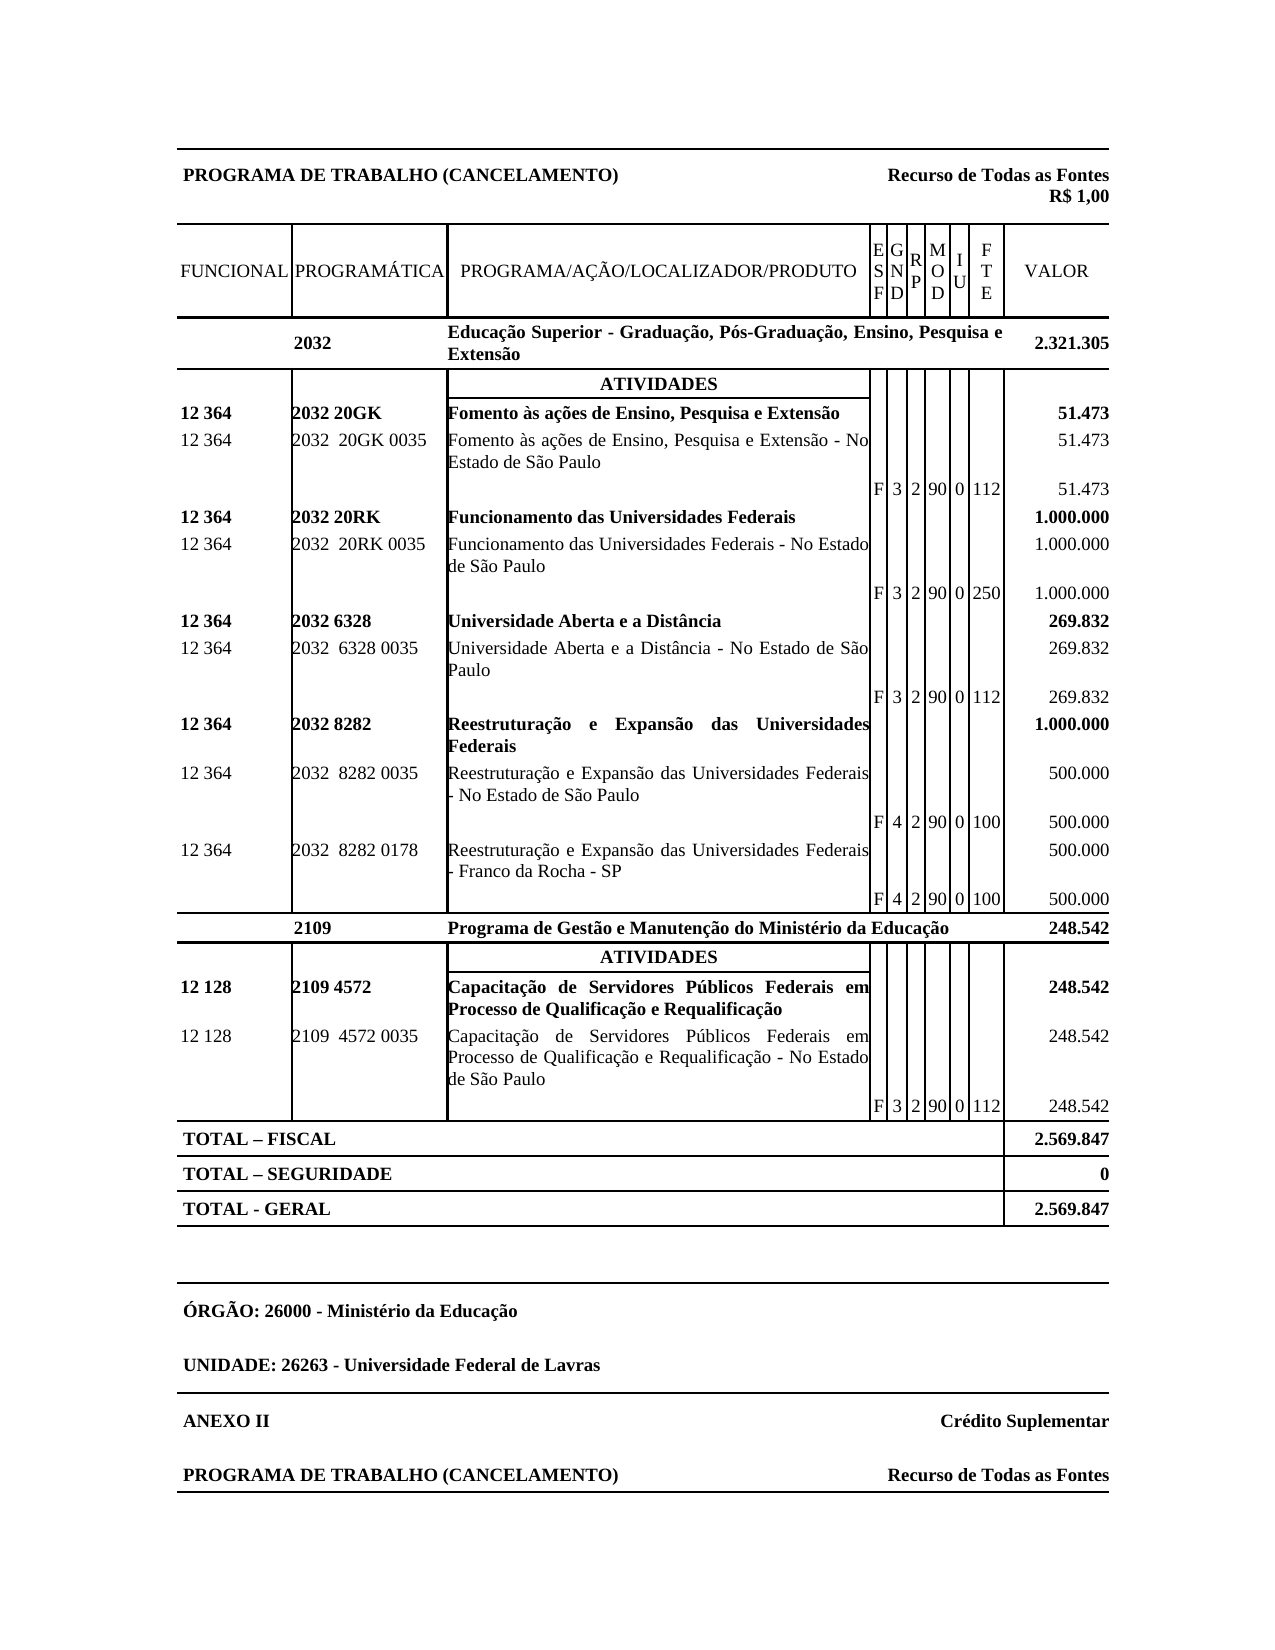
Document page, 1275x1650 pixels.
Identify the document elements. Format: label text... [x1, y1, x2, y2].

table_cell [177, 1227, 1003, 1282]
table_cell 12 364 [177, 710, 291, 759]
table_cell 2032 [177, 319, 447, 367]
table_cell [908, 397, 924, 426]
table_cell ANEXO II [177, 1394, 870, 1448]
table_cell Universidade Aberta e a Distância [449, 607, 869, 634]
table_cell [871, 607, 886, 634]
table_cell [970, 634, 1003, 683]
table_cell [888, 426, 906, 475]
table_cell UNIDADE: 26263 - Universidade Federal de Lavras [177, 1338, 870, 1392]
table_cell [951, 530, 968, 579]
table_cell [449, 1093, 869, 1120]
table_cell [871, 397, 886, 426]
table_cell 90 [926, 1093, 949, 1120]
table_cell 2.569.847 [1005, 1192, 1109, 1225]
table_cell [888, 759, 906, 808]
table_cell [293, 885, 446, 912]
table_cell [449, 885, 869, 912]
table_cell 12 128 [177, 971, 291, 1022]
table_cell 0 [951, 683, 968, 710]
table_cell [888, 710, 906, 759]
table_cell 1.000.000 [1005, 579, 1109, 607]
table_cell 3 [888, 683, 906, 710]
table_cell Recurso de Todas as Fontes [870, 1448, 1109, 1491]
table_cell F [871, 683, 886, 710]
table_cell [908, 426, 924, 475]
table_cell 51.473 [1005, 475, 1109, 503]
table_cell F [871, 1093, 886, 1120]
table_cell F [871, 475, 886, 503]
table_cell [970, 370, 1003, 397]
table_cell [970, 971, 1003, 1022]
table_cell 0 [951, 1093, 968, 1120]
table_cell [926, 971, 949, 1022]
table_cell [926, 759, 949, 808]
table_cell [951, 971, 968, 1022]
table_cell [926, 503, 949, 530]
table_cell 2 [908, 808, 924, 836]
table_cell 2109 4572 [293, 971, 446, 1022]
table_cell [970, 836, 1003, 884]
table_cell 0 [951, 475, 968, 503]
table_cell [871, 944, 886, 971]
table_cell 2.569.847 [1005, 1122, 1109, 1155]
table_cell [970, 530, 1003, 579]
table_cell 0 [951, 808, 968, 836]
table_cell [908, 710, 924, 759]
table_cell [970, 944, 1003, 971]
table_cell [926, 1022, 949, 1092]
table_cell ÓRGÃO: 26000 - Ministério da Educação [177, 1284, 1109, 1338]
table_cell 90 [926, 808, 949, 836]
table_cell [177, 808, 291, 836]
table_cell [908, 1022, 924, 1092]
table_cell Reestruturação e Expansão das Universidades Federais [449, 710, 869, 759]
table_cell 0 [951, 885, 968, 912]
table_cell [293, 579, 446, 607]
table_cell 2032 8282 0035 [293, 759, 446, 808]
table_cell 90 [926, 885, 949, 912]
table_cell 0 [1005, 1157, 1109, 1190]
table_cell [970, 426, 1003, 475]
table_cell Reestruturação e Expansão das Universidades Federais - Franco da Rocha - SP [449, 836, 869, 884]
table_cell PROGRAMÁTICA [293, 225, 446, 316]
table_cell F [871, 579, 886, 607]
table_cell [177, 579, 291, 607]
table_cell [449, 683, 869, 710]
table_cell [177, 683, 291, 710]
table_cell 500.000 [1005, 836, 1109, 884]
table_cell 2 [908, 683, 924, 710]
table_cell [871, 836, 886, 884]
table_cell Reestruturação e Expansão das Universidades Federais - No Estado de São Paulo [449, 759, 869, 808]
table_cell F T E [970, 225, 1003, 316]
table_cell 12 364 [177, 426, 291, 475]
table_cell [951, 426, 968, 475]
table_cell [926, 836, 949, 884]
table_cell [871, 971, 886, 1022]
table_cell [908, 971, 924, 1022]
table_cell M O D [926, 225, 949, 316]
table_cell 2032 20GK [293, 397, 446, 426]
table_cell 2032 8282 [293, 710, 446, 759]
table_cell 500.000 [1005, 808, 1109, 836]
table_cell [871, 503, 886, 530]
table_cell [871, 426, 886, 475]
table_cell 2 [908, 1093, 924, 1120]
table_cell [888, 397, 906, 426]
table_cell [177, 944, 291, 971]
table_cell [951, 1022, 968, 1092]
table_cell PROGRAMA/AÇÃO/LOCALIZADOR/PRODUTO [449, 225, 869, 316]
table_cell 12 364 [177, 759, 291, 808]
table_cell Programa de Gestão e Manutenção do Ministério da Educação [448, 914, 1003, 941]
table_cell 2032 6328 0035 [293, 634, 446, 683]
table_cell PROGRAMA DE TRABALHO (CANCELAMENTO) [177, 1448, 870, 1491]
table_cell 12 364 [177, 634, 291, 683]
table_cell Recurso de Todas as Fontes R$ 1,00 [870, 150, 1109, 223]
table_cell 100 [970, 885, 1003, 912]
table_cell 2032 20RK 0035 [293, 530, 446, 579]
table_cell [951, 634, 968, 683]
table_cell [177, 370, 291, 397]
table_cell [926, 370, 949, 397]
table_cell PROGRAMA DE TRABALHO (CANCELAMENTO) [177, 150, 870, 223]
table_cell [970, 759, 1003, 808]
table_cell Atividades [449, 944, 869, 971]
table_cell 0 [951, 579, 968, 607]
table_cell [908, 503, 924, 530]
table_cell 2032 6328 [293, 607, 446, 634]
table_cell 90 [926, 475, 949, 503]
table_cell 500.000 [1005, 759, 1109, 808]
table_cell 2109 [177, 914, 447, 941]
table_cell [449, 579, 869, 607]
table_cell [951, 370, 968, 397]
table_cell I U [951, 225, 968, 316]
table_cell [908, 370, 924, 397]
table_cell [888, 944, 906, 971]
table_cell [908, 607, 924, 634]
table_cell [293, 944, 446, 971]
table_cell 248.542 [1005, 1093, 1109, 1120]
table_cell 248.542 [1005, 971, 1109, 1022]
table_cell 12 364 [177, 836, 291, 884]
table_cell Capacitação de Servidores Públicos Federais em Processo de Qualificação e Requalificação [449, 973, 869, 1022]
table_cell [926, 944, 949, 971]
table_cell [908, 759, 924, 808]
table_cell [926, 426, 949, 475]
table_cell Crédito Suplementar [870, 1394, 1109, 1448]
table_cell 4 [888, 808, 906, 836]
table_cell 2032 20GK 0035 [293, 426, 446, 475]
table_cell [951, 397, 968, 426]
table_cell [871, 530, 886, 579]
table_cell [908, 836, 924, 884]
table_cell R P [908, 225, 924, 316]
table_cell Fomento às ações de Ensino, Pesquisa e Extensão - No Estado de São Paulo [449, 426, 869, 475]
table_cell E S F [871, 225, 886, 316]
table_cell 3 [888, 579, 906, 607]
table_cell Educação Superior - Graduação, Pós-Graduação, Ensino, Pesquisa e Extensão [448, 319, 1003, 367]
table_cell [871, 634, 886, 683]
table_cell 2032 8282 0178 [293, 836, 446, 884]
table_cell [293, 683, 446, 710]
table_cell Fomento às ações de Ensino, Pesquisa e Extensão [449, 399, 869, 426]
table_cell 1.000.000 [1005, 710, 1109, 759]
table_cell [888, 370, 906, 397]
table_cell 2 [908, 475, 924, 503]
table_cell Atividades [449, 370, 869, 397]
table_cell 2.321.305 [1004, 319, 1109, 367]
table_cell [888, 530, 906, 579]
table_cell [888, 503, 906, 530]
table_cell 12 364 [177, 607, 291, 634]
table_cell [293, 475, 446, 503]
table_cell F [871, 885, 886, 912]
table_cell [1004, 1227, 1109, 1282]
table_cell [951, 759, 968, 808]
table_cell 2 [908, 579, 924, 607]
table_cell 12 364 [177, 503, 291, 530]
table_cell [970, 1022, 1003, 1092]
table_cell [926, 607, 949, 634]
table_cell 1.000.000 [1005, 530, 1109, 579]
table_cell [870, 1338, 1109, 1392]
table_cell 51.473 [1005, 426, 1109, 475]
table_cell [970, 607, 1003, 634]
table_cell F [871, 808, 886, 836]
table_cell 4 [888, 885, 906, 912]
table_cell [449, 475, 869, 503]
table_cell [970, 503, 1003, 530]
table_cell 90 [926, 579, 949, 607]
table_cell 269.832 [1005, 683, 1109, 710]
table_cell [951, 710, 968, 759]
table_cell [951, 503, 968, 530]
table_cell [871, 370, 886, 397]
table_cell [177, 1093, 291, 1120]
table_cell [293, 1093, 446, 1120]
table_cell [177, 885, 291, 912]
table_cell 248.542 [1005, 1022, 1109, 1092]
table_cell Funcionamento das Universidades Federais [449, 503, 869, 530]
table_cell [908, 944, 924, 971]
table_cell [177, 475, 291, 503]
table_cell 100 [970, 808, 1003, 836]
table_cell [951, 836, 968, 884]
table_cell [888, 634, 906, 683]
table_cell [926, 530, 949, 579]
table_cell VALOR [1005, 225, 1109, 316]
table_cell [951, 944, 968, 971]
table_cell [293, 370, 446, 397]
table_cell 12 128 [177, 1022, 291, 1092]
table_cell 12 364 [177, 397, 291, 426]
table_cell [871, 710, 886, 759]
table_cell [926, 710, 949, 759]
table_cell [970, 710, 1003, 759]
table_cell [888, 971, 906, 1022]
table_cell 500.000 [1005, 885, 1109, 912]
table_cell 269.832 [1005, 607, 1109, 634]
table_cell 2032 20RK [293, 503, 446, 530]
table_cell [888, 1022, 906, 1092]
table_cell 112 [970, 683, 1003, 710]
table_cell [293, 808, 446, 836]
table_cell 2109 4572 0035 [293, 1022, 446, 1092]
table_cell 269.832 [1005, 634, 1109, 683]
table_cell [1005, 944, 1109, 971]
table_cell [926, 397, 949, 426]
table_cell FUNCIONAL [177, 225, 291, 316]
table_cell [970, 397, 1003, 426]
table_cell [449, 808, 869, 836]
table_cell 3 [888, 475, 906, 503]
table_cell G N D [888, 225, 906, 316]
table_cell 12 364 [177, 530, 291, 579]
table_cell [871, 1022, 886, 1092]
table_cell TOTAL – FISCAL [177, 1122, 1003, 1155]
table_cell Capacitação de Servidores Públicos Federais em Processo de Qualificação e Requalificação - No Estado de São Paulo [449, 1022, 869, 1092]
table_cell [908, 530, 924, 579]
table_cell 112 [970, 475, 1003, 503]
table_cell 3 [888, 1093, 906, 1120]
table_cell 112 [970, 1093, 1003, 1120]
table_cell [888, 836, 906, 884]
table_cell [951, 607, 968, 634]
table_cell [871, 759, 886, 808]
table_cell [926, 634, 949, 683]
table_cell Funcionamento das Universidades Federais - No Estado de São Paulo [449, 530, 869, 579]
table_cell 1.000.000 [1005, 503, 1109, 530]
table_cell [908, 634, 924, 683]
table_cell Universidade Aberta e a Distância - No Estado de São Paulo [449, 634, 869, 683]
table_cell 90 [926, 683, 949, 710]
table_cell [1005, 370, 1109, 397]
table_cell TOTAL – SEGURIDADE [177, 1157, 1003, 1190]
table_cell 250 [970, 579, 1003, 607]
table_cell 51.473 [1005, 397, 1109, 426]
table_cell [888, 607, 906, 634]
table_cell 248.542 [1004, 914, 1109, 941]
table_cell 2 [908, 885, 924, 912]
table_cell TOTAL - GERAL [177, 1192, 1003, 1225]
